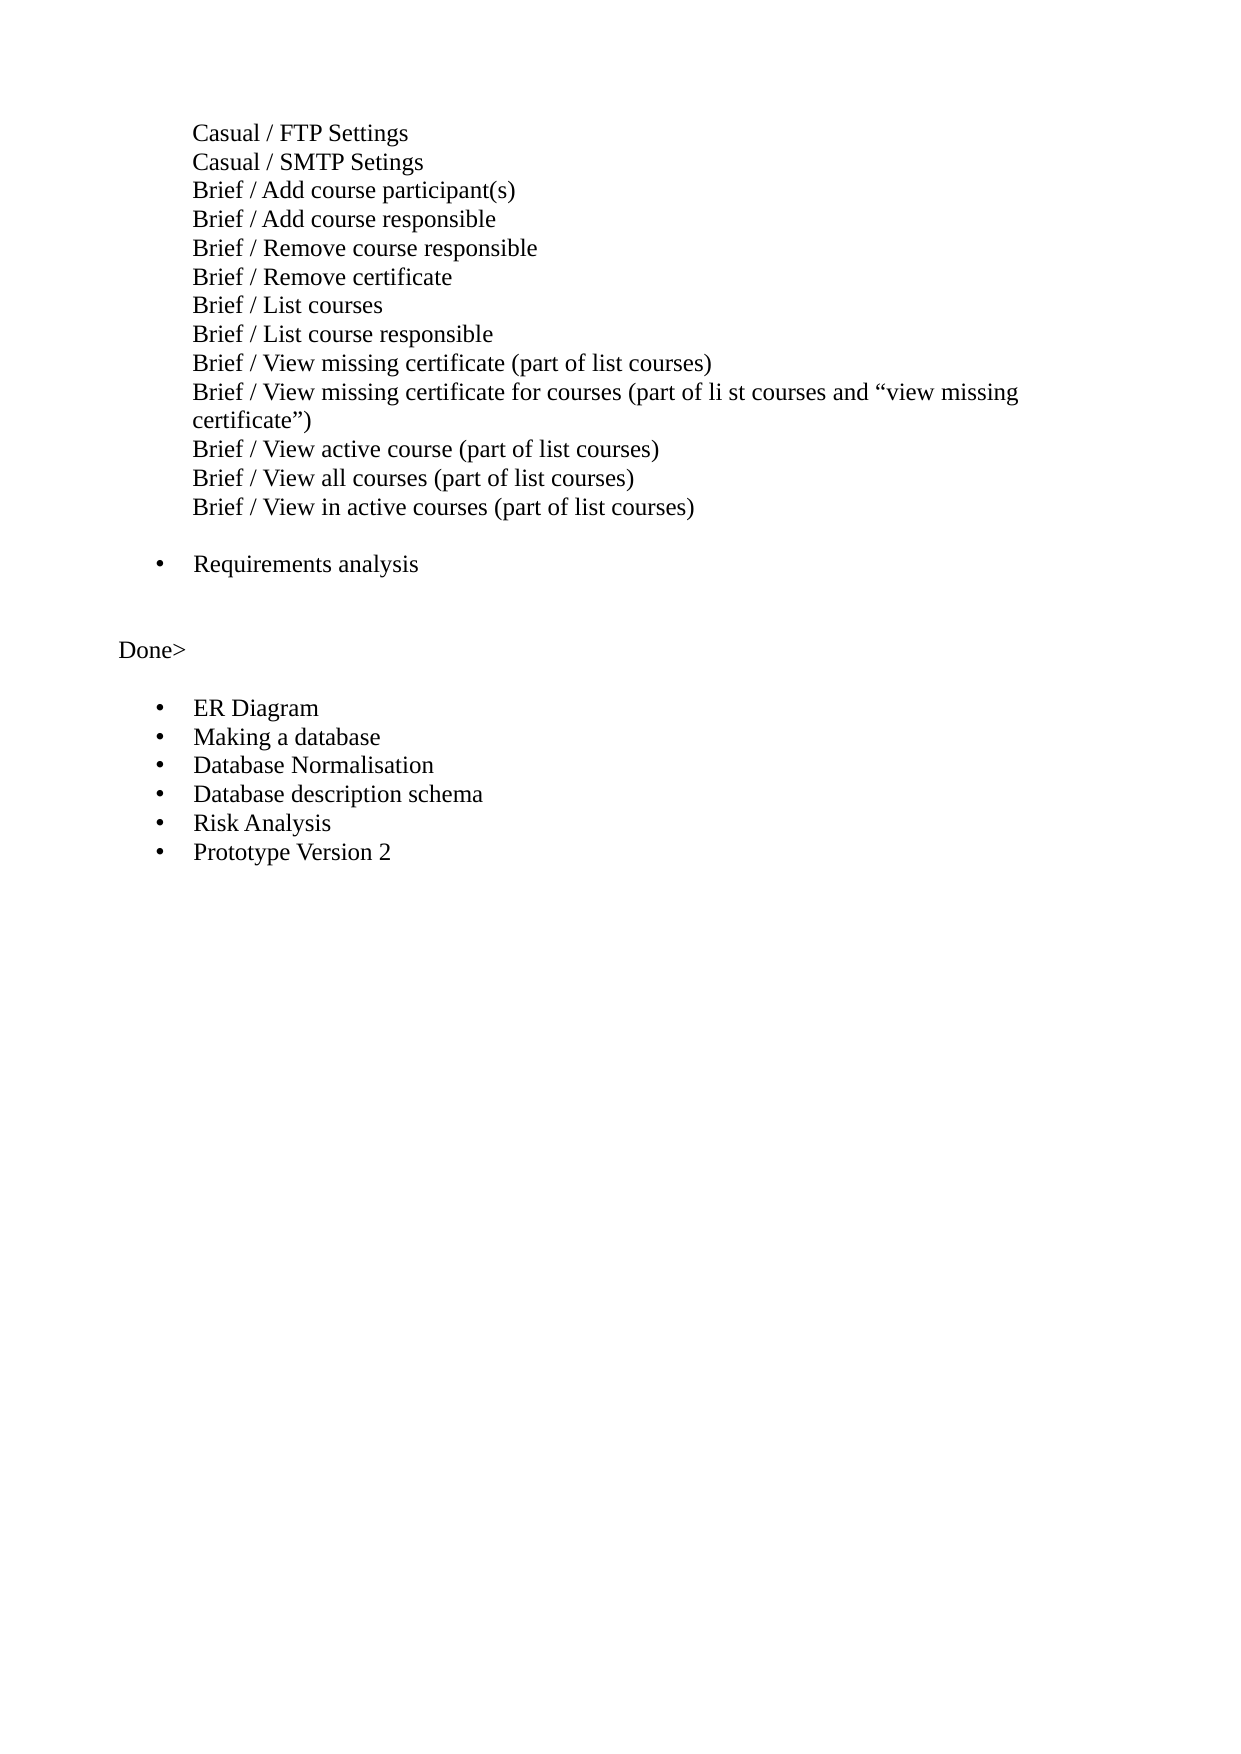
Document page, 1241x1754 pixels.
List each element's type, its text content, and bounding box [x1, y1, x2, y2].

text Brief / Add course participant(s) [118, 176, 1122, 204]
list Database Normalisation [156, 751, 1122, 779]
text Brief / Add course responsible [118, 204, 1122, 233]
text Brief / Remove certificate [118, 262, 1122, 291]
text Casual / SMTP Setings [118, 147, 1122, 176]
list Prototype Version 2 [156, 837, 1122, 866]
text Brief / List course responsible [118, 319, 1122, 348]
list Database description schema [156, 779, 1122, 808]
text Done> [118, 636, 1122, 664]
list Making a database [156, 722, 1122, 751]
list Requirements analysis [156, 549, 1122, 578]
text Brief / View in active courses (part of list courses) [118, 492, 1122, 521]
list ER Diagram [156, 693, 1122, 722]
text Brief / List courses [118, 291, 1122, 319]
text Brief / View active course (part of list courses) [118, 434, 1122, 463]
text Brief / View missing certificate for courses (part of li st courses and “view missing certificate”) [118, 377, 1122, 434]
text Casual / FTP Settings [118, 118, 1122, 147]
list Risk Analysis [156, 808, 1122, 837]
text Brief / View all courses (part of list courses) [118, 463, 1122, 492]
text Brief / Remove course responsible [118, 233, 1122, 262]
text Brief / View missing certificate (part of list courses) [118, 348, 1122, 377]
